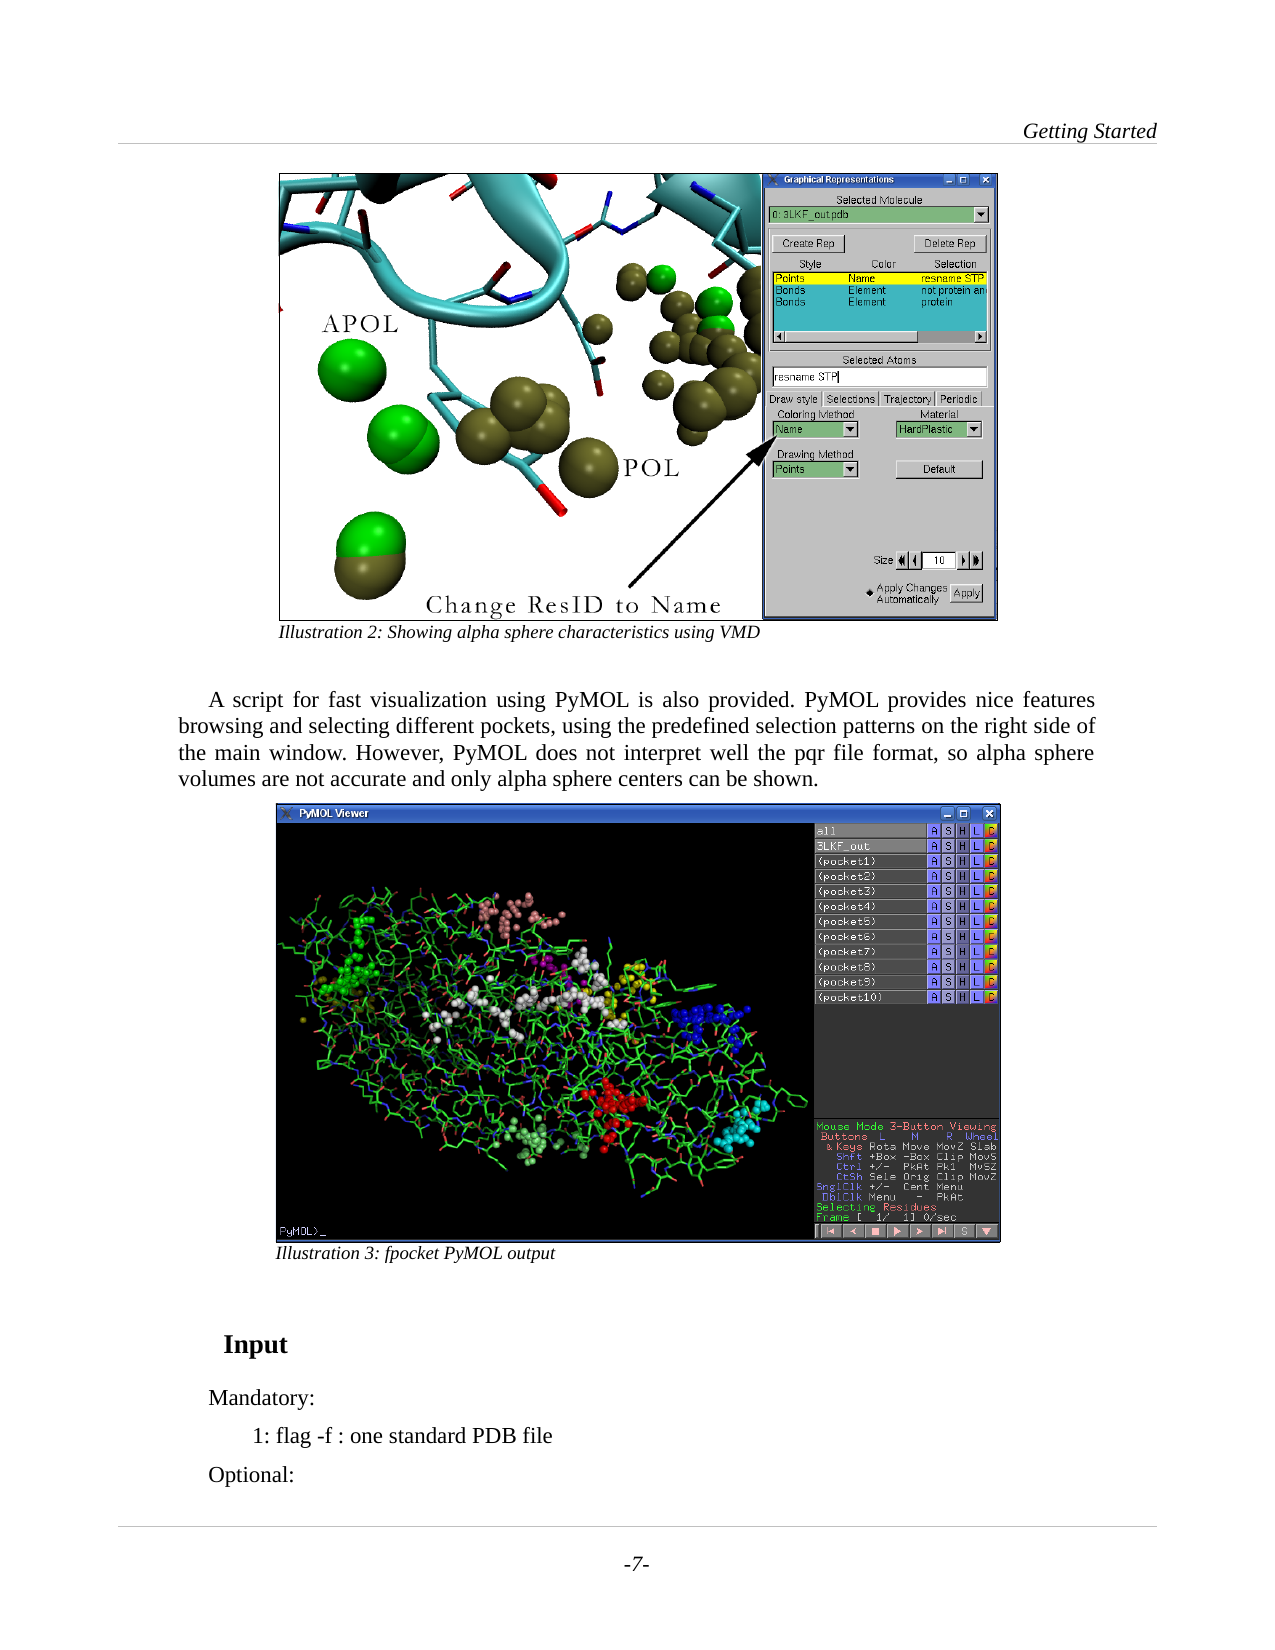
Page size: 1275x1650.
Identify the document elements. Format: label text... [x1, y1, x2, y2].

text Illustration 3: fpocket PyMOL output [275, 1242, 1000, 1264]
text 1: flag -f : one standard PDB file [178, 1422, 1097, 1449]
text Mandatory: [178, 1384, 1097, 1410]
subtitle Input [223, 1328, 1157, 1360]
text A script for fast visualization using PyMOL is also provided. PyMOL provides nice features browsing and selecting different pockets, using the predefined selection patterns on the right side of the main window. However, PyMOL does not interpret well the pqr file format, so alpha sphere volumes are not accurate and only alpha sphere centers can be shown. [178, 686, 1097, 791]
picture [277, 805, 1000, 1242]
text Illustration 2: Showing alpha sphere characteristics using VMD [278, 621, 997, 642]
text Optional: [178, 1461, 1097, 1488]
picture [280, 174, 997, 620]
